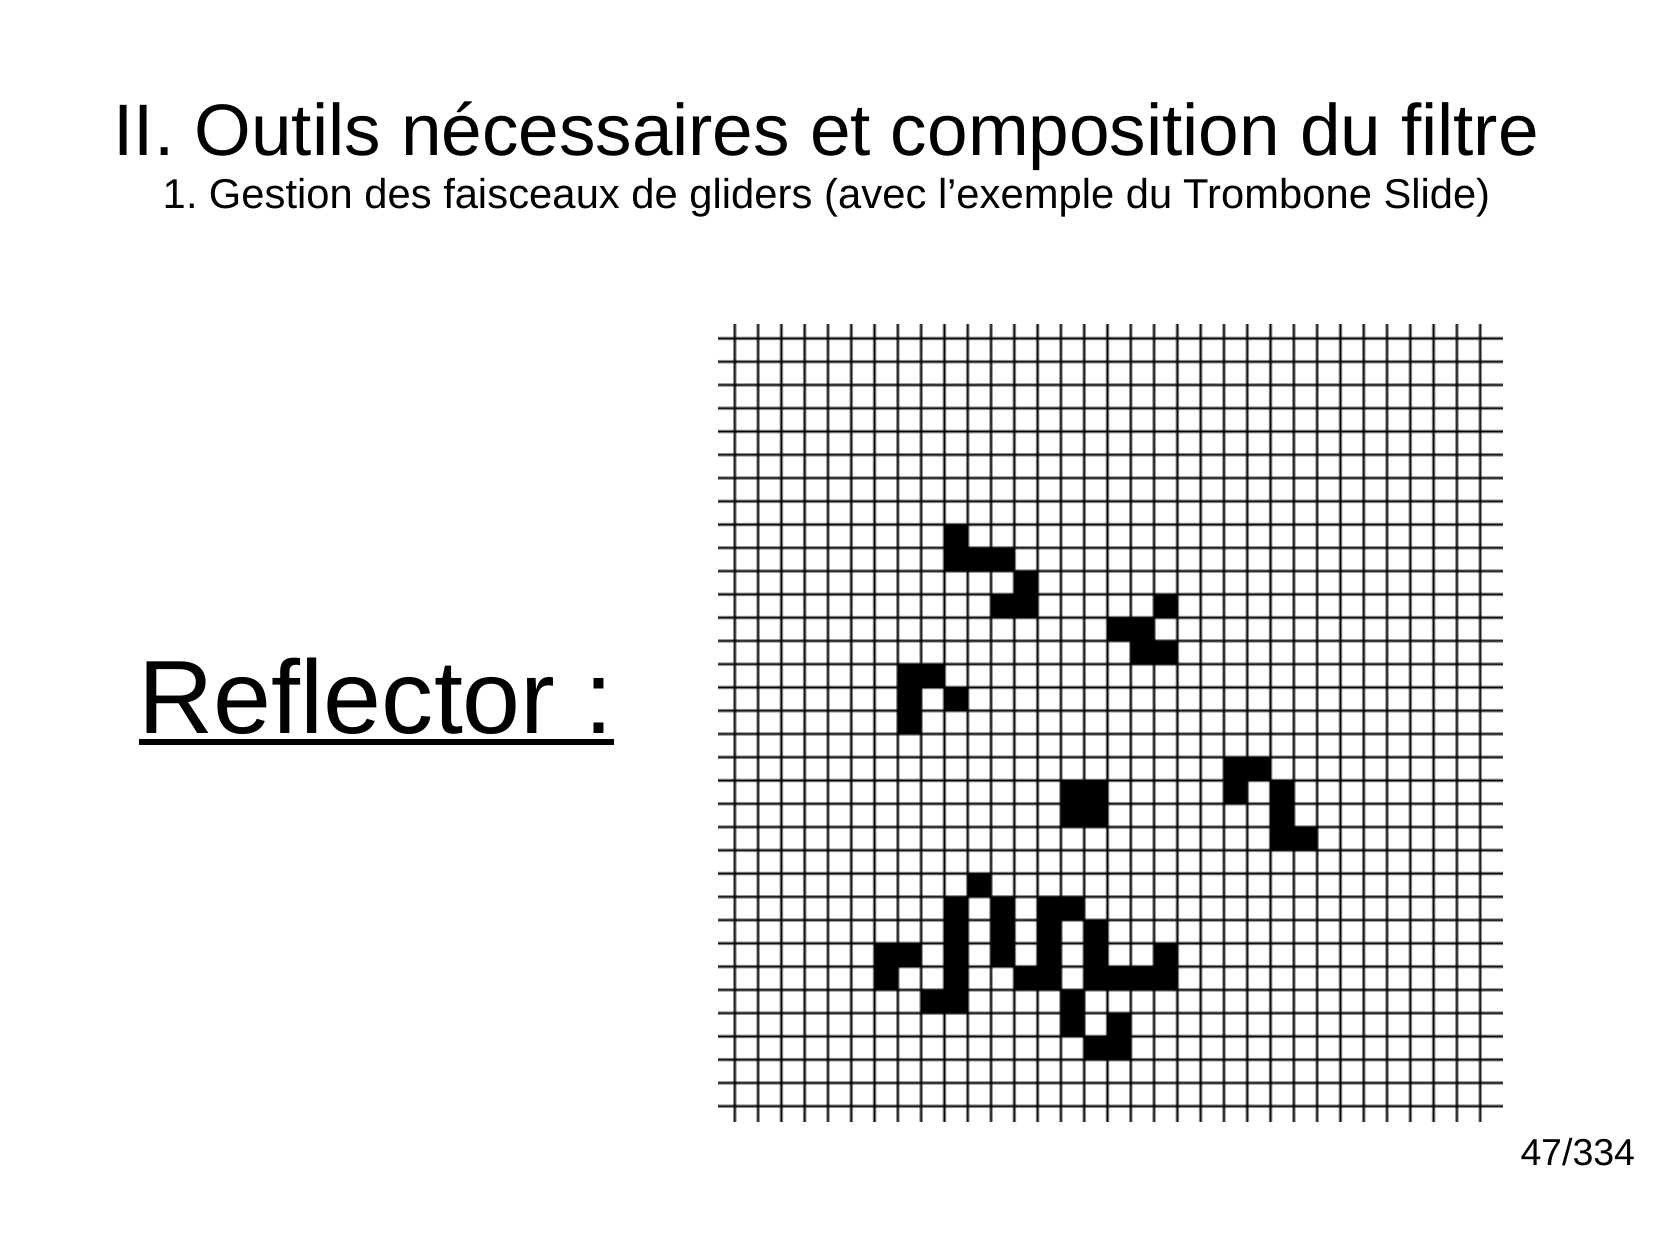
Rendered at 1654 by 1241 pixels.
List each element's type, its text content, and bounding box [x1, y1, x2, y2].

title II. Outils nécessaires et composition du filtre 1. Gestion des faisceaux de gliders (avec l’exemple du Trombone Slide) [0, 30, 1654, 276]
picture [718, 324, 1503, 1123]
text_box Reflector : [124, 631, 629, 763]
text_box <number>/334 [1505, 1124, 1654, 1182]
